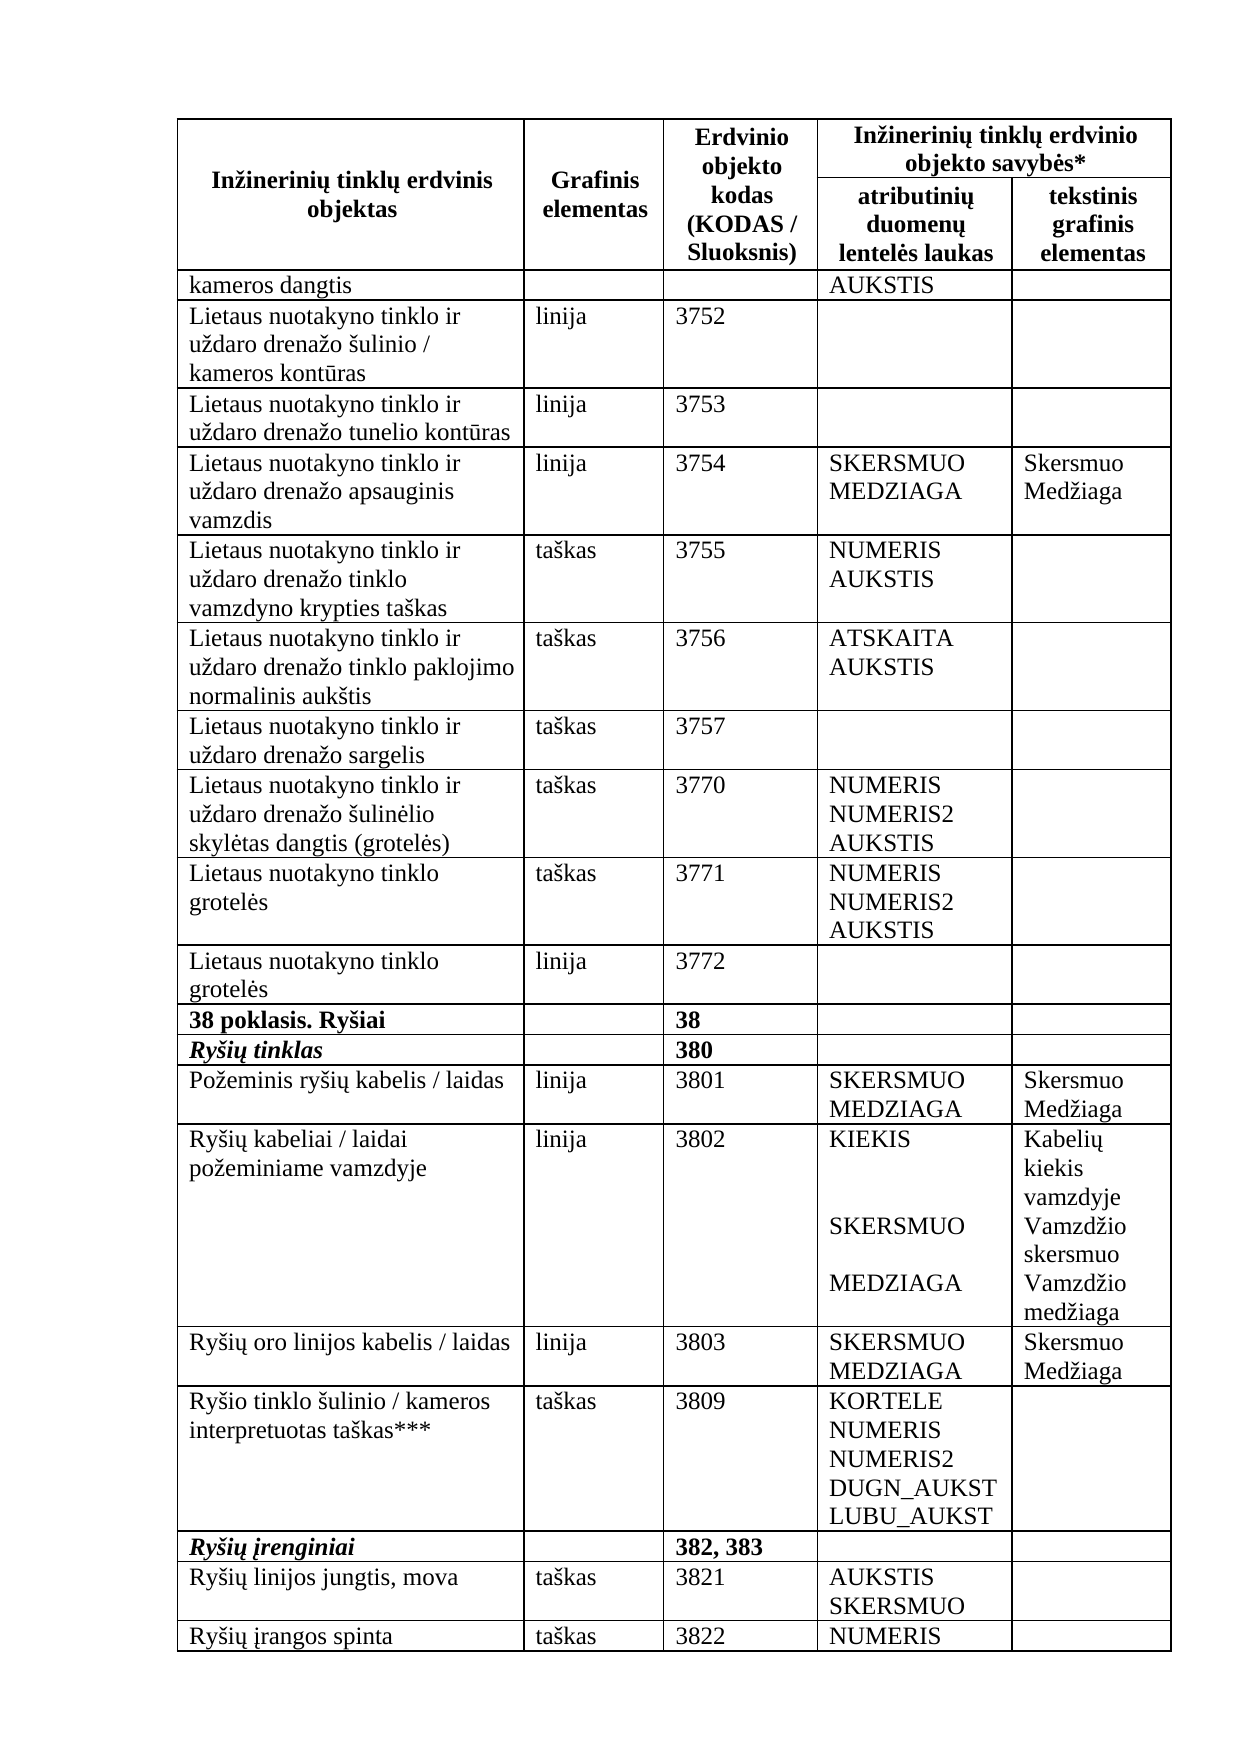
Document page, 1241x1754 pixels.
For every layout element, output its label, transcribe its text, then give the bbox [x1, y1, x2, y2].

table_cell Ryšių įrenginiai [178, 1532, 523, 1561]
table_cell Skersmuo Medžiaga [1013, 1066, 1170, 1123]
table_cell Lietaus nuotakyno tinklo grotelės [178, 946, 523, 1003]
table_cell Skersmuo MedZiaga [818, 448, 1011, 534]
table_cell NUMERIS NUMERIS2 AUKSTIS [818, 858, 1011, 944]
table_cell Lietaus nuotakyno tinklo ir uždaro drenažo tinklo paklojimo normalinis aukštis [178, 623, 523, 709]
table_cell [1013, 770, 1170, 856]
table_cell AUKSTIS [818, 271, 1011, 299]
table_cell [1013, 623, 1170, 709]
table_cell Lietaus nuotakyno tinklo ir uždaro drenažo šulinio / kameros kontūras [178, 301, 523, 387]
table_cell Lietaus nuotakyno tinklo ir uždaro drenažo tunelio kontūras [178, 389, 523, 446]
table_cell [818, 711, 1011, 769]
table_cell [818, 301, 1011, 387]
table_header Inžinerinių tinklų erdvinio objekto savybės* [818, 120, 1170, 177]
table_cell NUMERIS AUKSTIS [818, 536, 1011, 622]
table_cell Skersmuo MedZiaga [818, 1066, 1011, 1123]
table_cell Lietaus nuotakyno tinklo ir uždaro drenažo šulinėlio skylėtas dangtis (grotelės) [178, 770, 523, 856]
table_cell taškas [525, 536, 663, 622]
table_cell 3771 [664, 858, 817, 944]
table_cell kameros dangtis [178, 271, 523, 299]
table_cell taškas [525, 1562, 663, 1619]
table_header Inžinerinių tinklų erdvinis objektas [178, 120, 523, 269]
table_cell atributinių duomenų lentelės laukas [818, 178, 1011, 269]
table_cell Ryšių įrangos spinta [178, 1621, 523, 1650]
table_cell [1013, 1621, 1170, 1650]
table_cell linija [525, 1125, 663, 1326]
table_cell Lietaus nuotakyno tinklo ir uždaro drenažo tinklo vamzdyno krypties taškas [178, 536, 523, 622]
table_cell linija [525, 448, 663, 534]
table_cell [818, 389, 1011, 446]
table_cell Lietaus nuotakyno tinklo ir uždaro drenažo sargelis [178, 711, 523, 769]
table_cell [525, 1035, 663, 1064]
table_cell [1013, 711, 1170, 769]
table_cell 382, 383 [664, 1532, 817, 1561]
table_cell [525, 271, 663, 299]
table_cell Kabelių kiekis vamzdyje Vamzdžio skersmuo Vamzdžio medžiaga [1013, 1125, 1170, 1326]
table_cell 3753 [664, 389, 817, 446]
table_cell 3802 [664, 1125, 817, 1326]
table_cell [1013, 1532, 1170, 1561]
table_cell tekstinis grafinis elementas [1013, 178, 1170, 269]
table_cell Skersmuo Medžiaga [1013, 448, 1170, 534]
table_cell linija [525, 1327, 663, 1385]
table_cell Lietaus nuotakyno tinklo ir uždaro drenažo apsauginis vamzdis [178, 448, 523, 534]
table_cell 3756 [664, 623, 817, 709]
table_cell linija [525, 389, 663, 446]
table_cell ATSKAITA AUKSTIS [818, 623, 1011, 709]
table_cell taškas [525, 711, 663, 769]
table_cell Ryšių kabeliai / laidai požeminiame vamzdyje [178, 1125, 523, 1326]
table_cell linija [525, 946, 663, 1003]
table_cell [1013, 1387, 1170, 1530]
table_cell 3752 [664, 301, 817, 387]
table_cell AUKSTIS SKERSMUO [818, 1562, 1011, 1619]
table_cell 3822 [664, 1621, 817, 1650]
table_cell Skersmuo Medžiaga [1013, 1327, 1170, 1385]
table_cell [1013, 301, 1170, 387]
table_cell 3757 [664, 711, 817, 769]
table_cell 3770 [664, 770, 817, 856]
table_cell Ryšių tinklas [178, 1035, 523, 1064]
table_cell linija [525, 301, 663, 387]
table_cell Skersmuo MedZiaga [818, 1327, 1011, 1385]
table_cell [1013, 271, 1170, 299]
table_cell taškas [525, 770, 663, 856]
table_cell NUMERIS NUMERIS2 AUKSTIS [818, 770, 1011, 856]
table_header Grafinis elementas [525, 120, 663, 269]
table_cell 38 [664, 1005, 817, 1034]
table_cell 3772 [664, 946, 817, 1003]
table_cell [525, 1005, 663, 1034]
table_cell [1013, 1562, 1170, 1619]
table_cell 3755 [664, 536, 817, 622]
table_cell 38 poklasis. Ryšiai [178, 1005, 523, 1034]
table_cell 3803 [664, 1327, 817, 1385]
table_cell [1013, 1005, 1170, 1034]
table_cell taškas [525, 1387, 663, 1530]
table_cell [1013, 946, 1170, 1003]
table_cell [1013, 858, 1170, 944]
table_cell Ryšių linijos jungtis, mova [178, 1562, 523, 1619]
table_cell KORTELE NUMERIS NUMERIS2 DUGN_AUKST LUBU_AUKST [818, 1387, 1011, 1530]
table_cell NUMERIS [818, 1621, 1011, 1650]
table_cell [1013, 389, 1170, 446]
table_cell 3754 [664, 448, 817, 534]
table_cell [818, 1005, 1011, 1034]
table_cell [1013, 1035, 1170, 1064]
table_cell Lietaus nuotakyno tinklo grotelės [178, 858, 523, 944]
table_cell [818, 946, 1011, 1003]
table_cell 3809 [664, 1387, 817, 1530]
table_header Erdvinio objekto kodas (KODAS / Sluoksnis) [664, 120, 817, 269]
table_cell taškas [525, 623, 663, 709]
table_cell [664, 271, 817, 299]
table_cell KIEKIS SKERSMUO medZiaga [818, 1125, 1011, 1326]
table_cell taškas [525, 858, 663, 944]
table_cell [818, 1532, 1011, 1561]
table_cell 3801 [664, 1066, 817, 1123]
table_cell 3821 [664, 1562, 817, 1619]
table_cell [818, 1035, 1011, 1064]
table_cell Ryšio tinklo šulinio / kameros interpretuotas taškas*** [178, 1387, 523, 1530]
table_cell [525, 1532, 663, 1561]
table_cell 380 [664, 1035, 817, 1064]
table_cell linija [525, 1066, 663, 1123]
table_cell Požeminis ryšių kabelis / laidas [178, 1066, 523, 1123]
table_cell [1013, 536, 1170, 622]
table_cell taškas [525, 1621, 663, 1650]
table_cell Ryšių oro linijos kabelis / laidas [178, 1327, 523, 1385]
